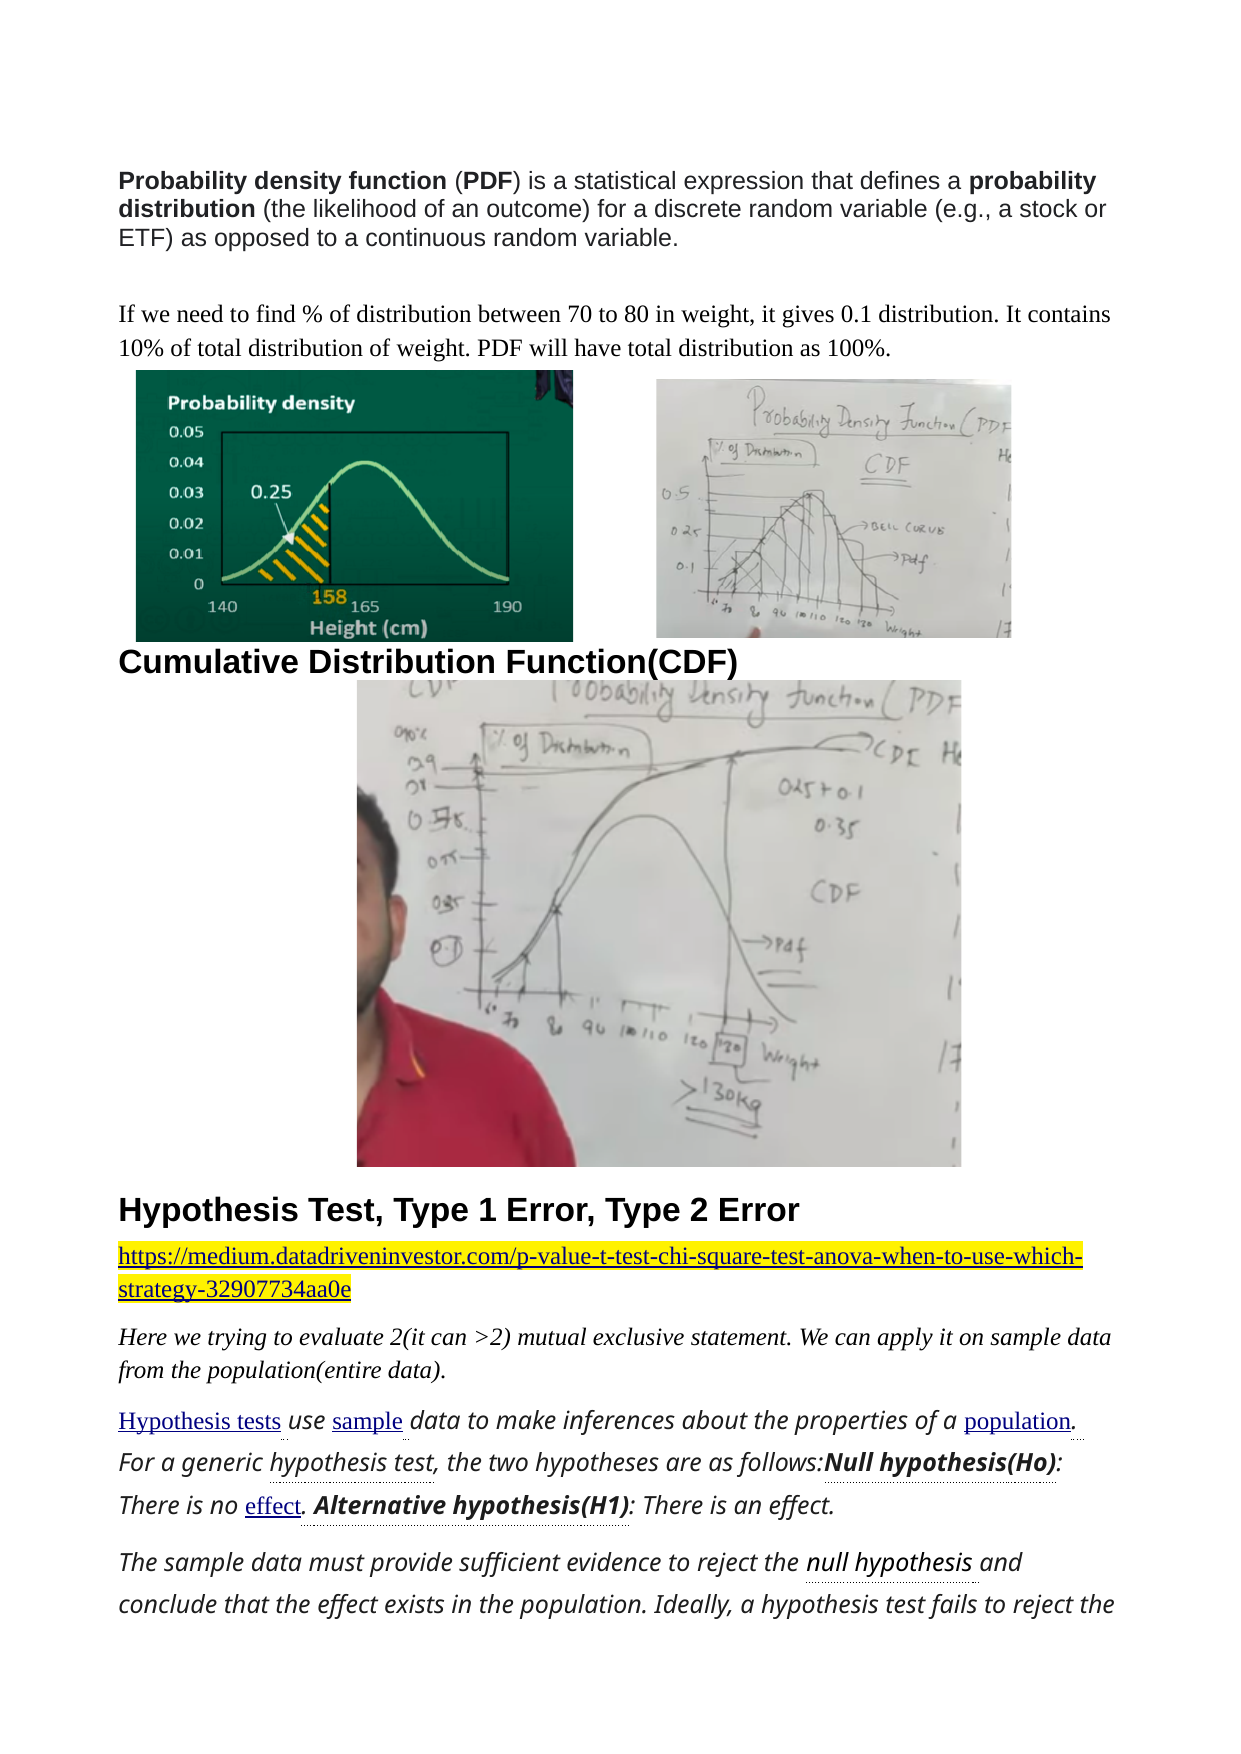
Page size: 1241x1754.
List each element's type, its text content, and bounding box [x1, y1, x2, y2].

text https://medium.datadriveninvestor.com/p-value-t-test-chi-square-test-anova-when-to-use-which-strategy-32907734aa0e [118, 1241, 1122, 1303]
text Probability density function (PDF) is a statistical expression that defines a probability distribution (the likelihood of an outcome) for a discrete random variable (e.g., a stock or ETF) as opposed to a continuous random variable. [118, 166, 1122, 252]
text If we need to find % of distribution between 70 to 80 in weight, it gives 0.1 distribution. It contains 10% of total distribution of weight. PDF will have total distribution as 100%. [118, 299, 1122, 361]
picture [656, 379, 1012, 638]
subtitle Cumulative Distribution Function(CDF) [118, 496, 1122, 681]
picture [356, 680, 962, 1167]
subtitle Hypothesis Test, Type 1 Error, Type 2 Error [118, 1190, 1122, 1229]
text Here we trying to evaluate 2(it can >2) mutual exclusive statement. We can apply it on sample data from the population(entire data). [118, 1322, 1122, 1384]
text Hypothesis tests use sample data to make inferences about the properties of a population. For a generic hypothesis test, the two hypotheses are as follows:Null hypothesis(Ho): There is no effect. Alternative hypothesis(H1): There is an effect. [118, 1402, 1122, 1525]
picture [135, 370, 574, 642]
text The sample data must provide sufficient evidence to reject the null hypothesis and conclude that the effect exists in the population. Ideally, a hypothesis test fails to reject the [118, 1545, 1122, 1621]
